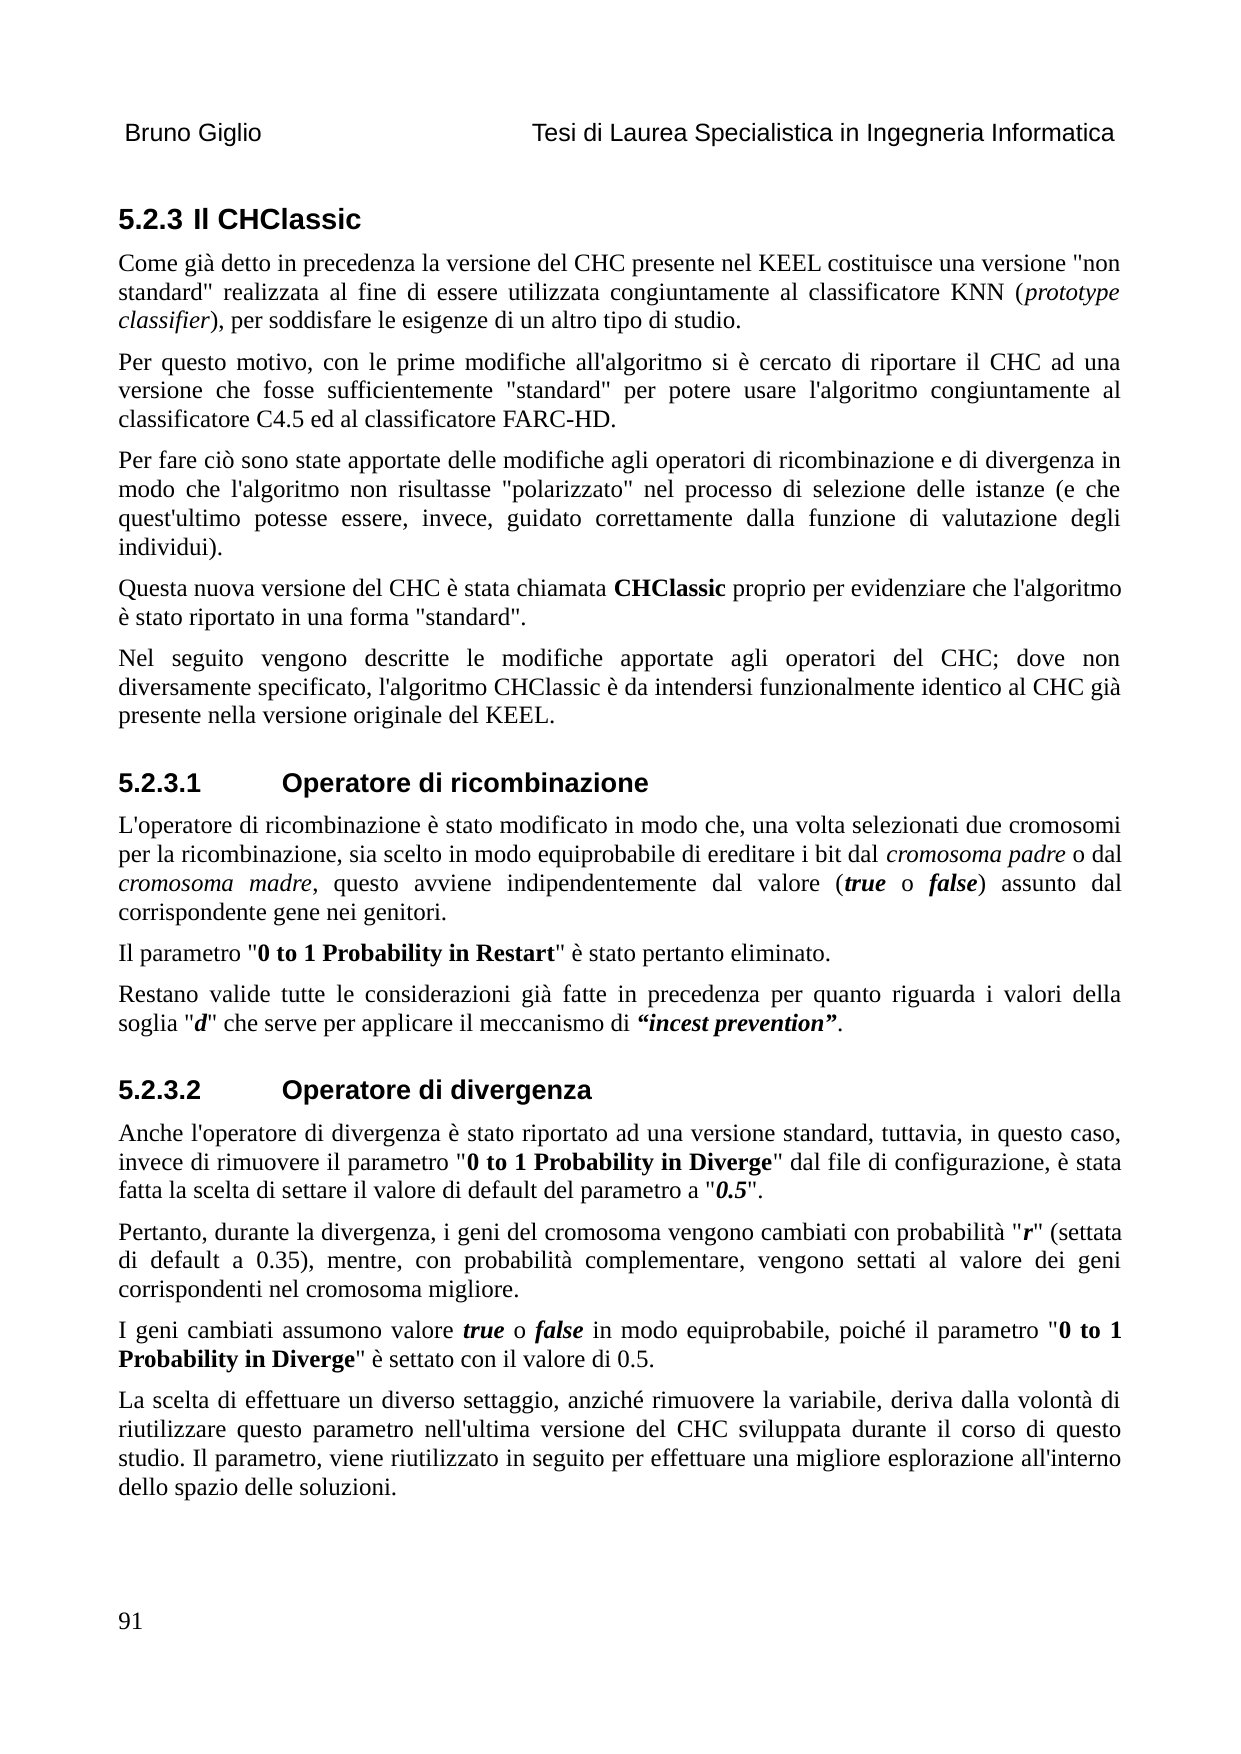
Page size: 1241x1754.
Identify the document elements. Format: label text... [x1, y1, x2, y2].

text Il parametro "0 to 1 Probability in Restart" è stato pertanto eliminato. [118, 938, 1122, 967]
subtitle Operatore di ricombinazione [118, 767, 1122, 798]
text La scelta di effettuare un diverso settaggio, anziché rimuovere la variabile, deriva dalla volontà di riutilizzare questo parametro nell'ultima versione del CHC sviluppata durante il corso di questo studio. Il parametro, viene riutilizzato in seguito per effettuare una migliore esplorazione all'interno dello spazio delle soluzioni. [118, 1386, 1122, 1501]
text Per fare ciò sono state apportate delle modifiche agli operatori di ricombinazione e di divergenza in modo che l'algoritmo non risultasse "polarizzato" nel processo di selezione delle istanze (e che quest'ultimo potesse essere, invece, guidato correttamente dalla funzione di valutazione degli individui). [118, 446, 1122, 561]
text Nel seguito vengono descritte le modifiche apportate agli operatori del CHC; dove non diversamente specificato, l'algoritmo CHClassic è da intendersi funzionalmente identico al CHC già presente nella versione originale del KEEL. [118, 643, 1122, 729]
subtitle Operatore di divergenza [118, 1074, 1122, 1106]
text I geni cambiati assumono valore true o false in modo equiprobabile, poiché il parametro "0 to 1 Probability in Diverge" è settato con il valore di 0.5. [118, 1316, 1122, 1373]
text L'operatore di ricombinazione è stato modificato in modo che, una volta selezionati due cromosomi per la ricombinazione, sia scelto in modo equiprobabile di ereditare i bit dal cromosoma padre o dal cromosoma madre, questo avviene indipendentemente dal valore (true o false) assunto dal corrispondente gene nei genitori. [118, 811, 1122, 926]
text Restano valide tutte le considerazioni già fatte in precedenza per quanto riguarda i valori della soglia "d" che serve per applicare il meccanismo di “incest prevention”. [118, 979, 1122, 1037]
text Questa nuova versione del CHC è stata chiamata CHClassic proprio per evidenziare che l'algoritmo è stato riportato in una forma "standard". [118, 573, 1122, 631]
text Come già detto in precedenza la versione del CHC presente nel KEEL costituisce una versione "non standard" realizzata al fine di essere utilizzata congiuntamente al classificatore KNN (prototype classifier), per soddisfare le esigenze di un altro tipo di studio. [118, 248, 1122, 334]
text Pertanto, durante la divergenza, i geni del cromosoma vengono cambiati con probabilità "r" (settata di default a 0.35), mentre, con probabilità complementare, vengono settati al valore dei geni corrispondenti nel cromosoma migliore. [118, 1217, 1122, 1303]
text Per questo motivo, con le prime modifiche all'algoritmo si è cercato di riportare il CHC ad una versione che fosse sufficientemente "standard" per potere usare l'algoritmo congiuntamente al classificatore C4.5 ed al classificatore FARC-HD. [118, 347, 1122, 433]
text Anche l'operatore di divergenza è stato riportato ad una versione standard, tuttavia, in questo caso, invece di rimuovere il parametro "0 to 1 Probability in Diverge" dal file di configurazione, è stata fatta la scelta di settare il valore di default del parametro a "0.5". [118, 1118, 1122, 1204]
subtitle Il CHClassic [118, 202, 1122, 236]
